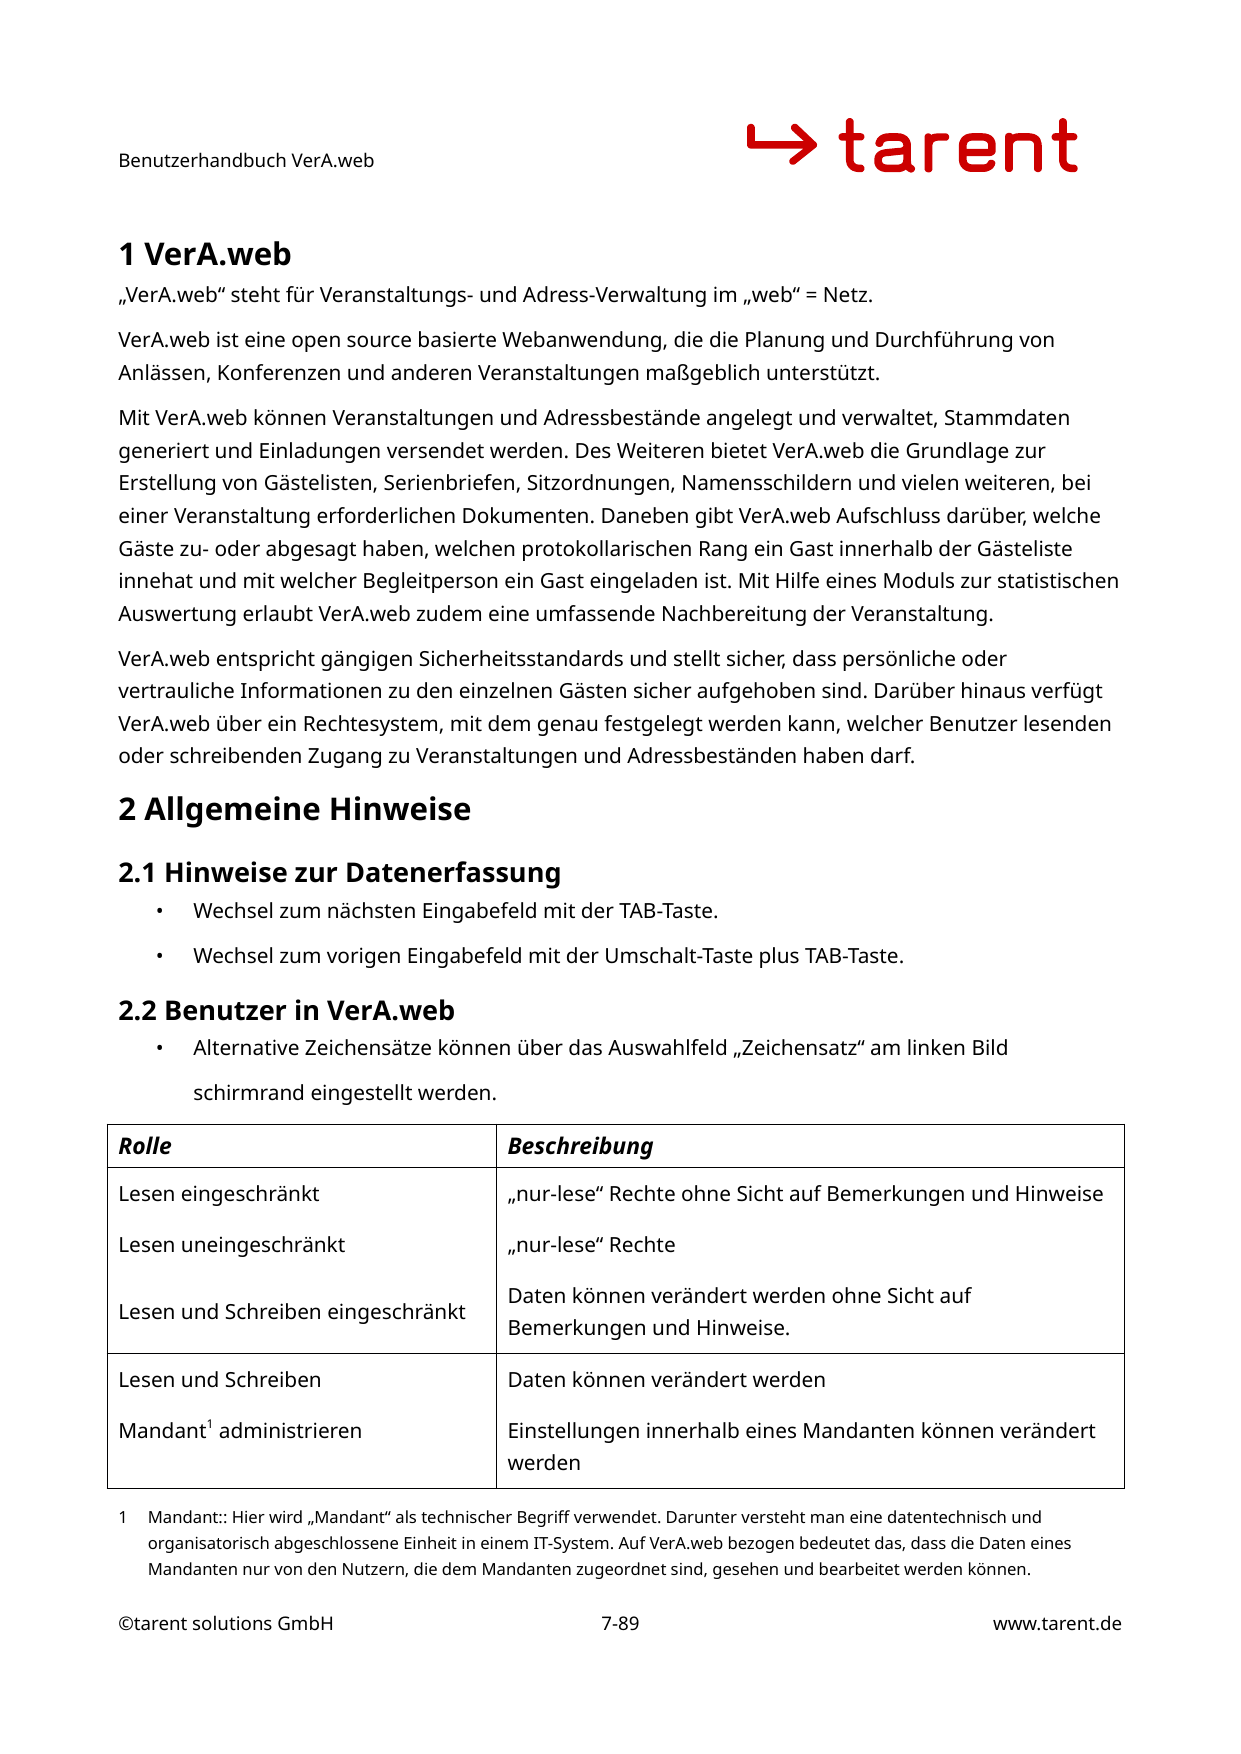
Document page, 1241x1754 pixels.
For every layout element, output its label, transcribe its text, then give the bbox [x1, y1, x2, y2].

table_cell Lesen eingeschränkt [108, 1168, 496, 1218]
subtitle Allgemeine Hinweise [118, 787, 1122, 829]
list Alternative Zeichensätze können über das Auswahlfeld „Zeichensatz“ am linken Bild [156, 1033, 1122, 1062]
table_header Beschreibung [497, 1125, 1124, 1167]
text VerA.web ist eine open source basierte Webanwendung, die die Planung und Durchführung von Anlässen, Konferenzen und anderen Veranstaltungen maßgeblich unterstützt. [118, 326, 1122, 387]
table_cell Einstellungen innerhalb eines Mandanten können verändert werden [497, 1405, 1124, 1488]
table_cell „nur-lese“ Rechte ohne Sicht auf Bemerkungen und Hinweise [497, 1168, 1124, 1218]
table_cell Lesen und Schreiben eingeschränkt [108, 1270, 496, 1353]
list schirmrand eingestellt werden. [156, 1078, 1122, 1107]
text Mit VerA.web können Veranstaltungen und Adressbestände angelegt und verwaltet, Stammdaten generiert und Einladungen versendet werden. Des Weiteren bietet VerA.web die Grundlage zur Erstellung von Gästelisten, Serienbriefen, Sitzordnungen, Namensschildern und vielen weiteren, bei einer Veranstaltung erforderlichen Dokumenten. Daneben gibt VerA.web Aufschluss darüber, welche Gäste zu- oder abgesagt haben, welchen protokollarischen Rang ein Gast innerhalb der Gästeliste innehat und mit welcher Begleitperson ein Gast eingeladen ist. Mit Hilfe eines Moduls zur statistischen Auswertung erlaubt VerA.web zudem eine umfassende Nachbereitung der Veranstaltung. [118, 403, 1122, 627]
table_header Rolle [108, 1125, 496, 1167]
table_cell Mandant administrieren [108, 1405, 496, 1488]
table_cell Lesen uneingeschränkt [108, 1219, 496, 1269]
list Wechsel zum vorigen Eingabefeld mit der Umschalt-Taste plus TAB-Taste. [156, 941, 1122, 969]
table_cell Daten können verändert werden ohne Sicht auf Bemerkungen und Hinweise. [497, 1270, 1124, 1353]
table_cell Lesen und Schreiben [108, 1354, 496, 1404]
text VerA.web entspricht gängigen Sicherheitsstandards und stellt sicher, dass persönliche oder vertrauliche Informationen zu den einzelnen Gästen sicher aufgehoben sind. Darüber hinaus verfügt VerA.web über ein Rechtesystem, mit dem genau festgelegt werden kann, welcher Benutzer lesenden oder schreibenden Zugang zu Veranstaltungen und Adressbeständen haben darf. [118, 644, 1122, 770]
subtitle VerA.web [118, 232, 1122, 274]
subtitle Hinweise zur Datenerfassung [118, 853, 1122, 890]
list Wechsel zum nächsten Eingabefeld mit der TAB-Taste. [156, 896, 1122, 924]
table_cell Daten können verändert werden [497, 1354, 1124, 1404]
text „VerA.web“ steht für Veranstaltungs- und Adress-Verwaltung im „web“ = Netz. [118, 281, 1122, 309]
subtitle Benutzer in VerA.web [118, 991, 1122, 1028]
table_cell „nur-lese“ Rechte [497, 1219, 1124, 1269]
